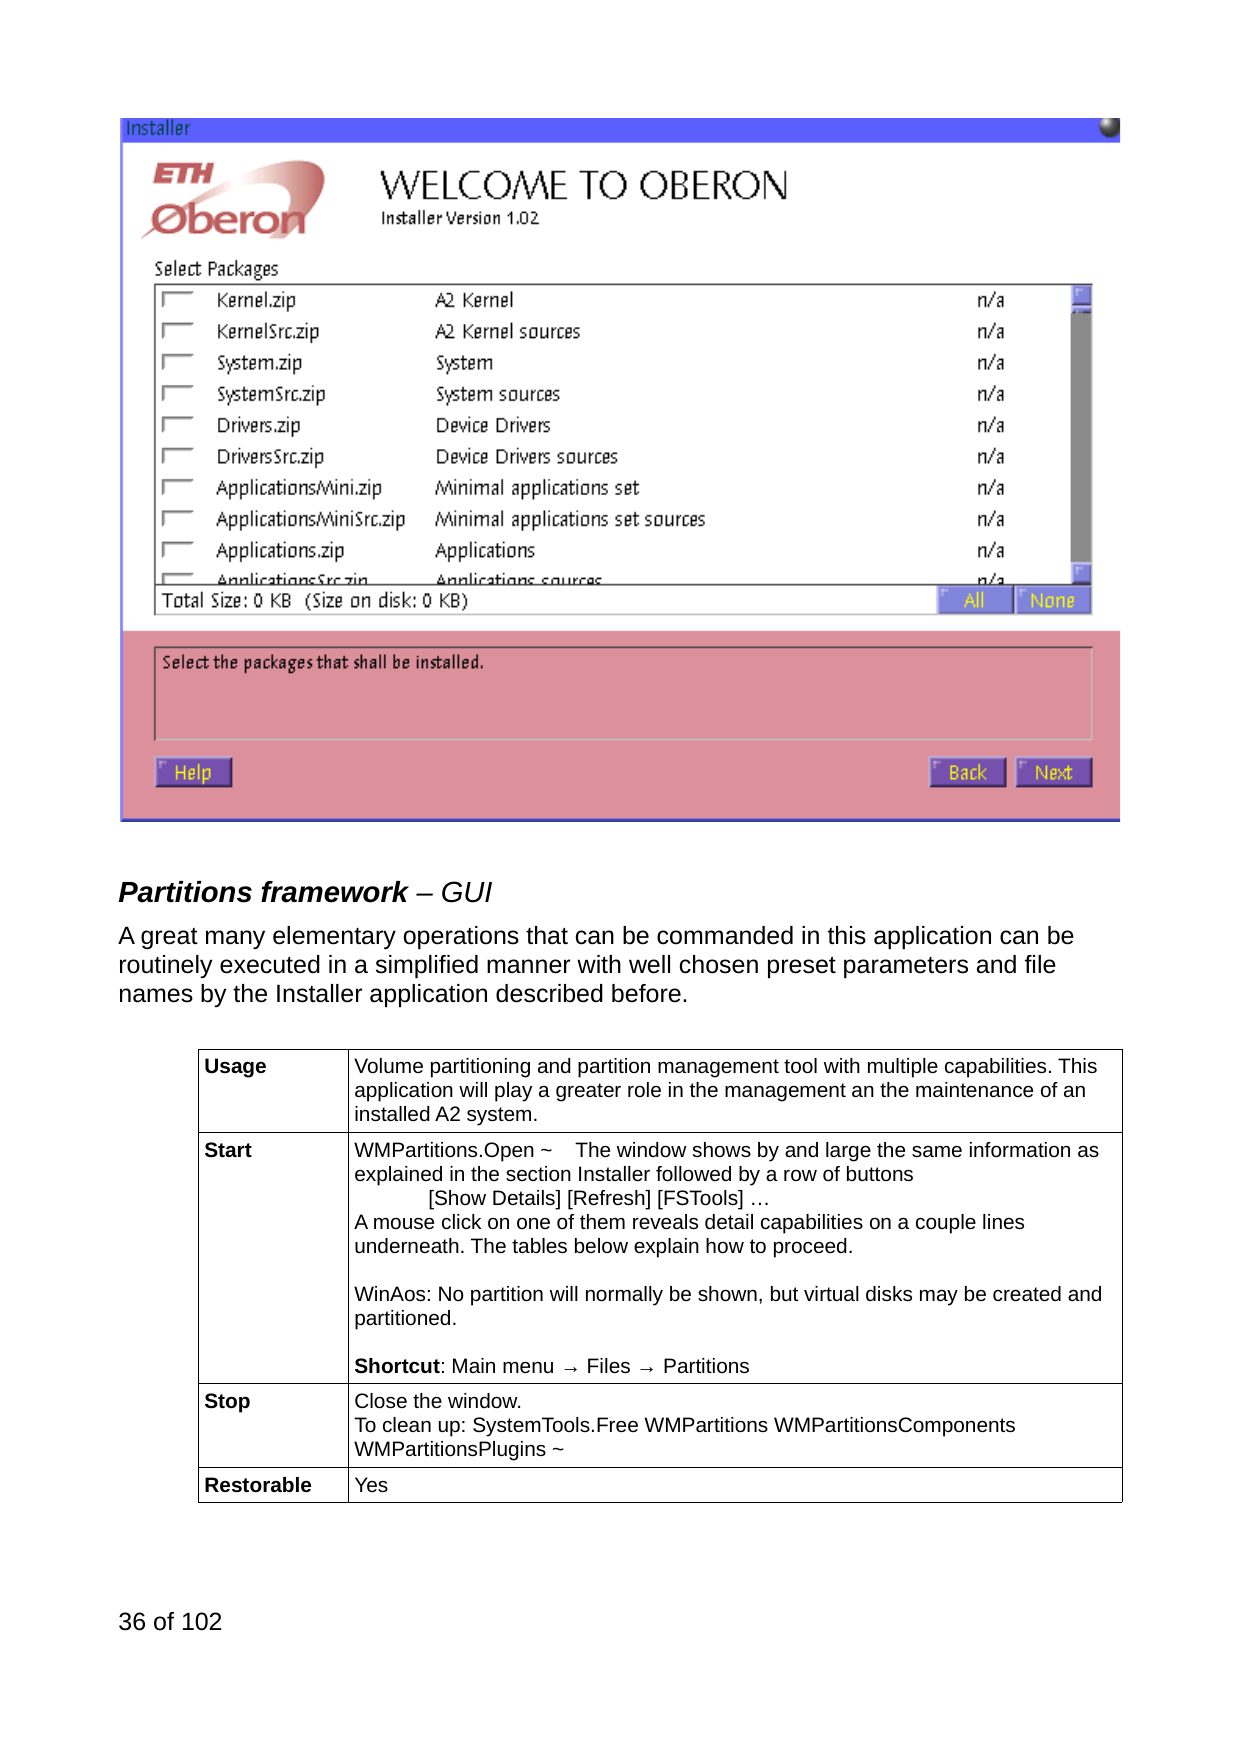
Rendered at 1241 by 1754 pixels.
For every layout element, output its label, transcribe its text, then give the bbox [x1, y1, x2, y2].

table_cell Start [199, 1133, 348, 1383]
subtitle Partitions framework – GUI [118, 875, 1122, 908]
picture [120, 118, 1121, 822]
table_cell Close the window. To clean up: SystemTools.Free WMPartitions WMPartitionsComponents WMPartitionsPlugins ~ [349, 1384, 1122, 1467]
table_header Usage [199, 1050, 348, 1132]
table_cell Restorable [199, 1468, 348, 1502]
text A great many elementary operations that can be commanded in this application can be routinely executed in a simplified manner with well chosen preset parameters and file names by the Installer application described before. [118, 921, 1122, 1007]
table_header Volume partitioning and partition management tool with multiple capabilities. This application will play a greater role in the management an the maintenance of an installed A2 system. [349, 1050, 1122, 1132]
table_cell Stop [199, 1384, 348, 1467]
table_cell WMPartitions.Open ~ The window shows by and large the same information as explained in the section Installer followed by a row of buttons [Show Details] [Refresh] [FSTools] … A mouse click on one of them reveals detail capabilities on a couple lines underneath. The tables below explain how to proceed. WinAos: No partition will normally be shown, but virtual disks may be created and partitioned. Shortcut: Main menu → Files → Partitions [349, 1133, 1122, 1383]
table_cell Yes [349, 1468, 1122, 1502]
